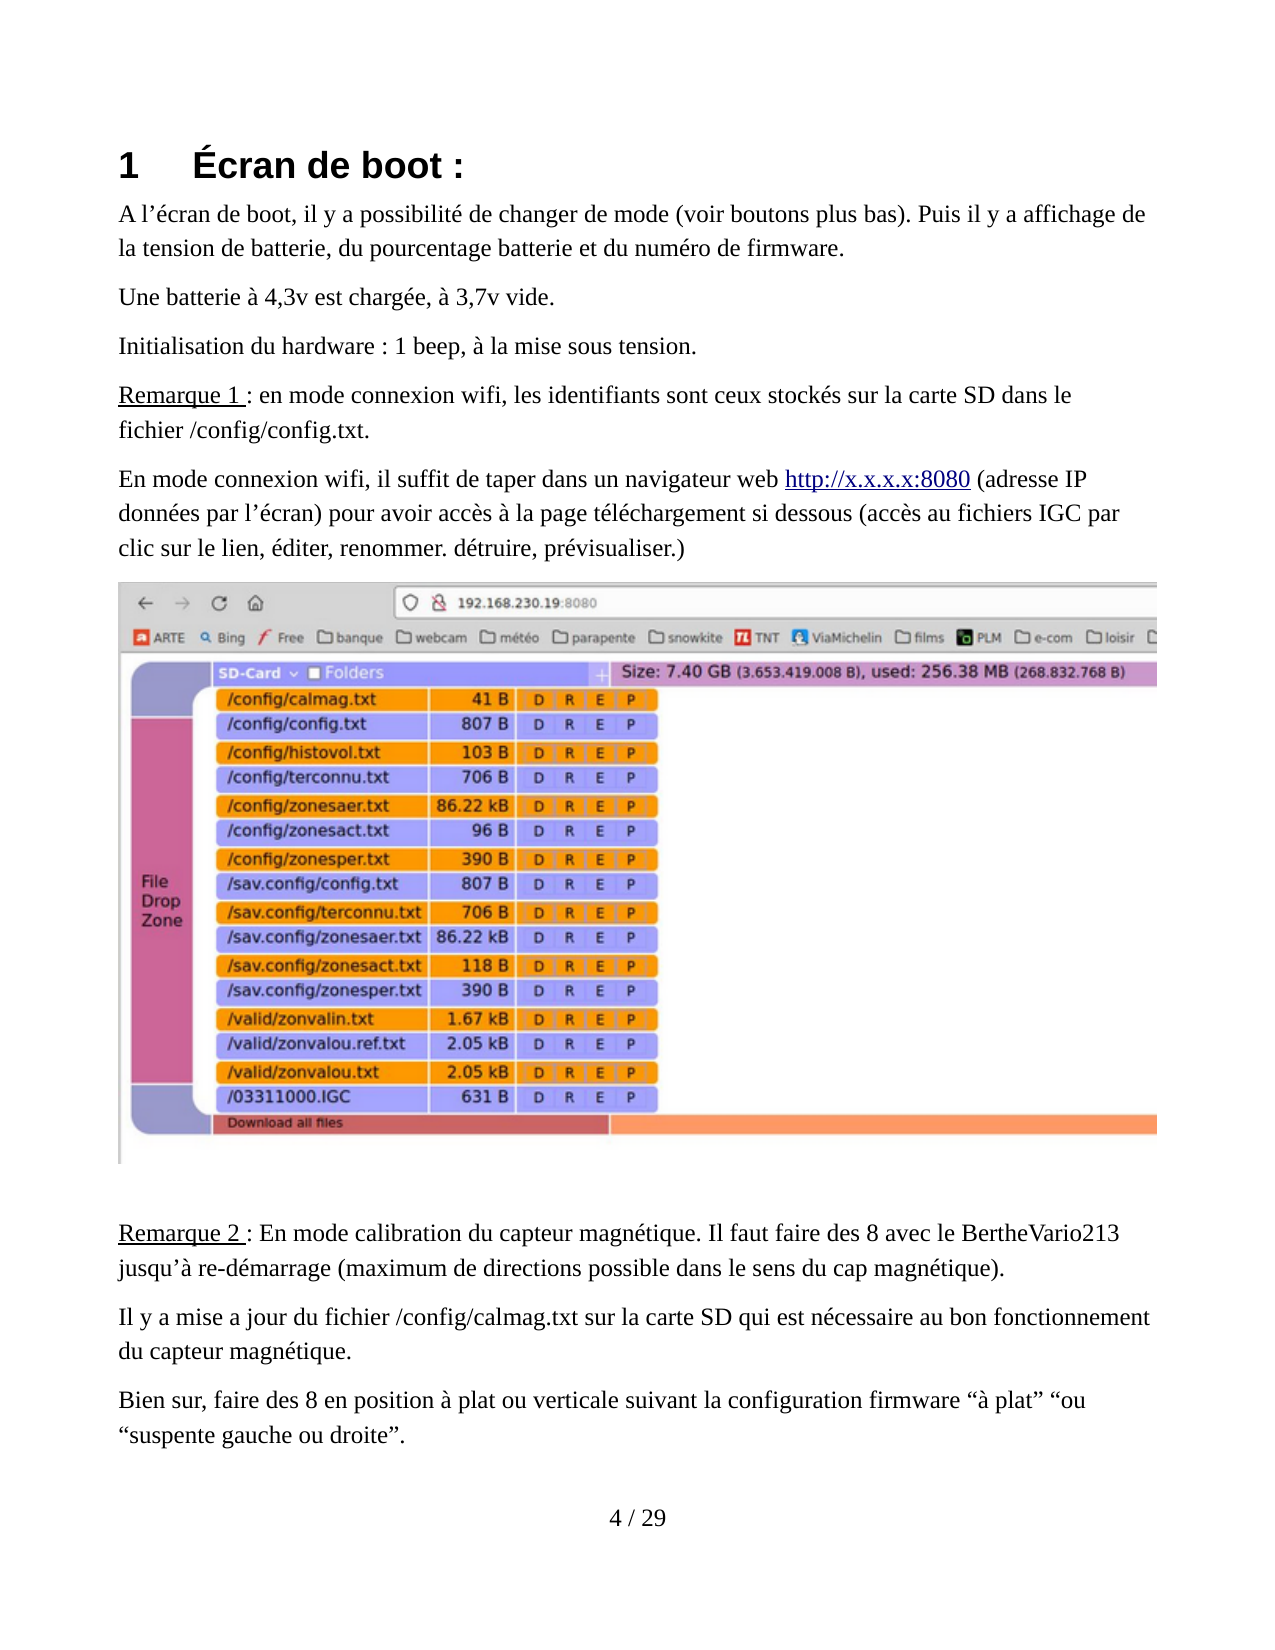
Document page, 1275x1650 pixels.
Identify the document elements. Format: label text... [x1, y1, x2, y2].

text Il y a mise a jour du fichier /config/calmag.txt sur la carte SD qui est nécessaire au bon fonctionnement du capteur magnétique. [118, 1302, 1157, 1365]
subtitle Écran de boot : [118, 143, 1157, 186]
text Une batterie à 4,3v est chargée, à 3,7v vide. [118, 282, 1157, 311]
text Bien sur, faire des 8 en position à plat ou verticale suivant la configuration firmware “à plat” “ou “suspente gauche ou droite”. [118, 1386, 1157, 1449]
text En mode connexion wifi, il suffit de taper dans un navigateur web http://x.x.x.x:8080 (adresse IP données par l’écran) pour avoir accès à la page téléchargement si dessous (accès au fichiers IGC par clic sur le lien, éditer, renommer. détruire, prévisualiser.) [118, 464, 1157, 562]
text Remarque 1 : en mode connexion wifi, les identifiants sont ceux stockés sur la carte SD dans le fichier /config/config.txt. [118, 380, 1157, 444]
text A l’écran de boot, il y a possibilité de changer de mode (voir boutons plus bas). Puis il y a affichage de la tension de batterie, du pourcentage batterie et du numéro de firmware. [118, 199, 1157, 262]
picture [118, 582, 1157, 1164]
text Remarque 2 : En mode calibration du capteur magnétique. Il faut faire des 8 avec le BertheVario213 jusqu’à re-démarrage (maximum de directions possible dans le sens du cap magnétique). [118, 1218, 1157, 1282]
text Initialisation du hardware : 1 beep, à la mise sous tension. [118, 331, 1157, 360]
